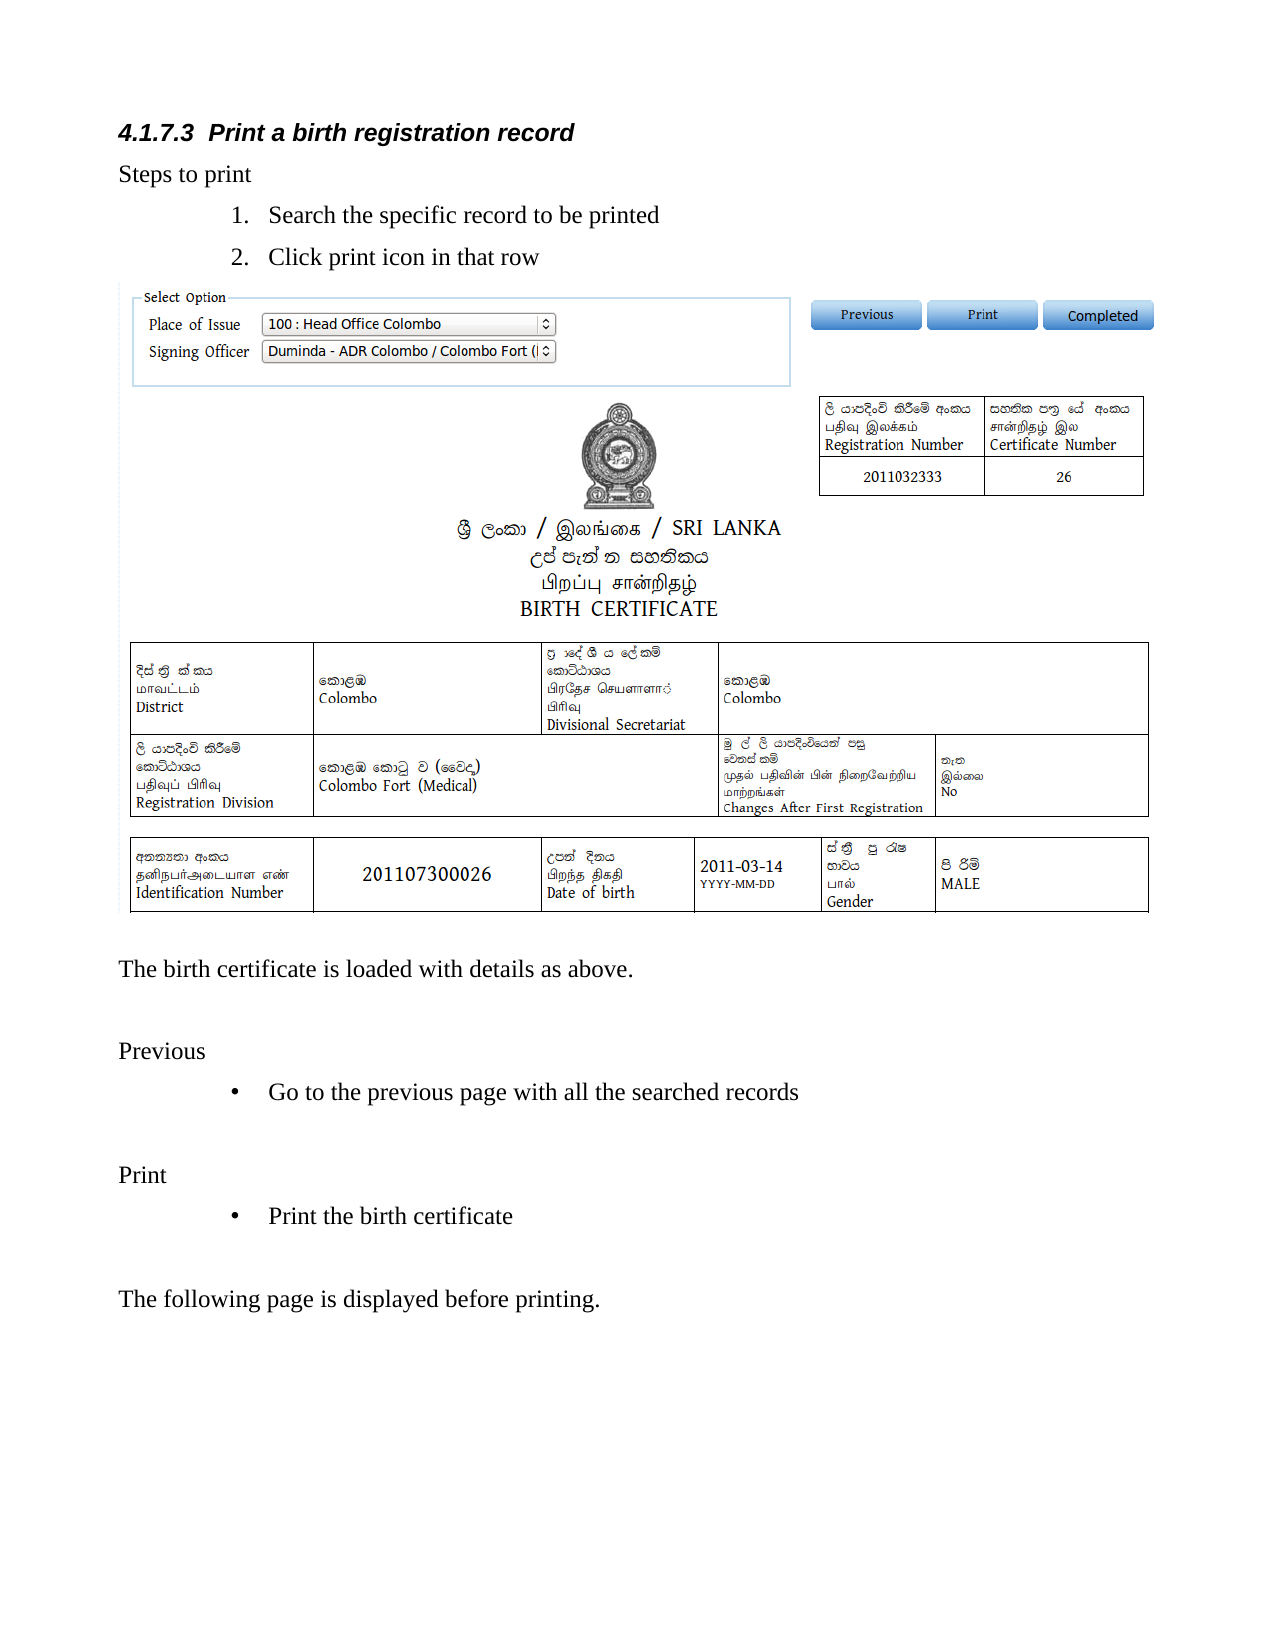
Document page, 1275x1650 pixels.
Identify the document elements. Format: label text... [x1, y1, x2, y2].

list Go to the previous page with all the searched records [231, 1077, 1157, 1106]
list Click print icon in that row [231, 242, 1157, 270]
subtitle Print a birth registration record [118, 118, 1157, 147]
text Previous [118, 1036, 1157, 1065]
text Print [118, 1160, 1157, 1189]
text The birth certificate is loaded with details as above. [118, 954, 1157, 982]
text The following page is displayed before printing. [118, 1284, 1157, 1312]
list Print the birth certificate [231, 1201, 1157, 1230]
picture [118, 282, 1157, 913]
list Search the specific record to be printed [231, 200, 1157, 229]
text Steps to print [118, 159, 1157, 188]
